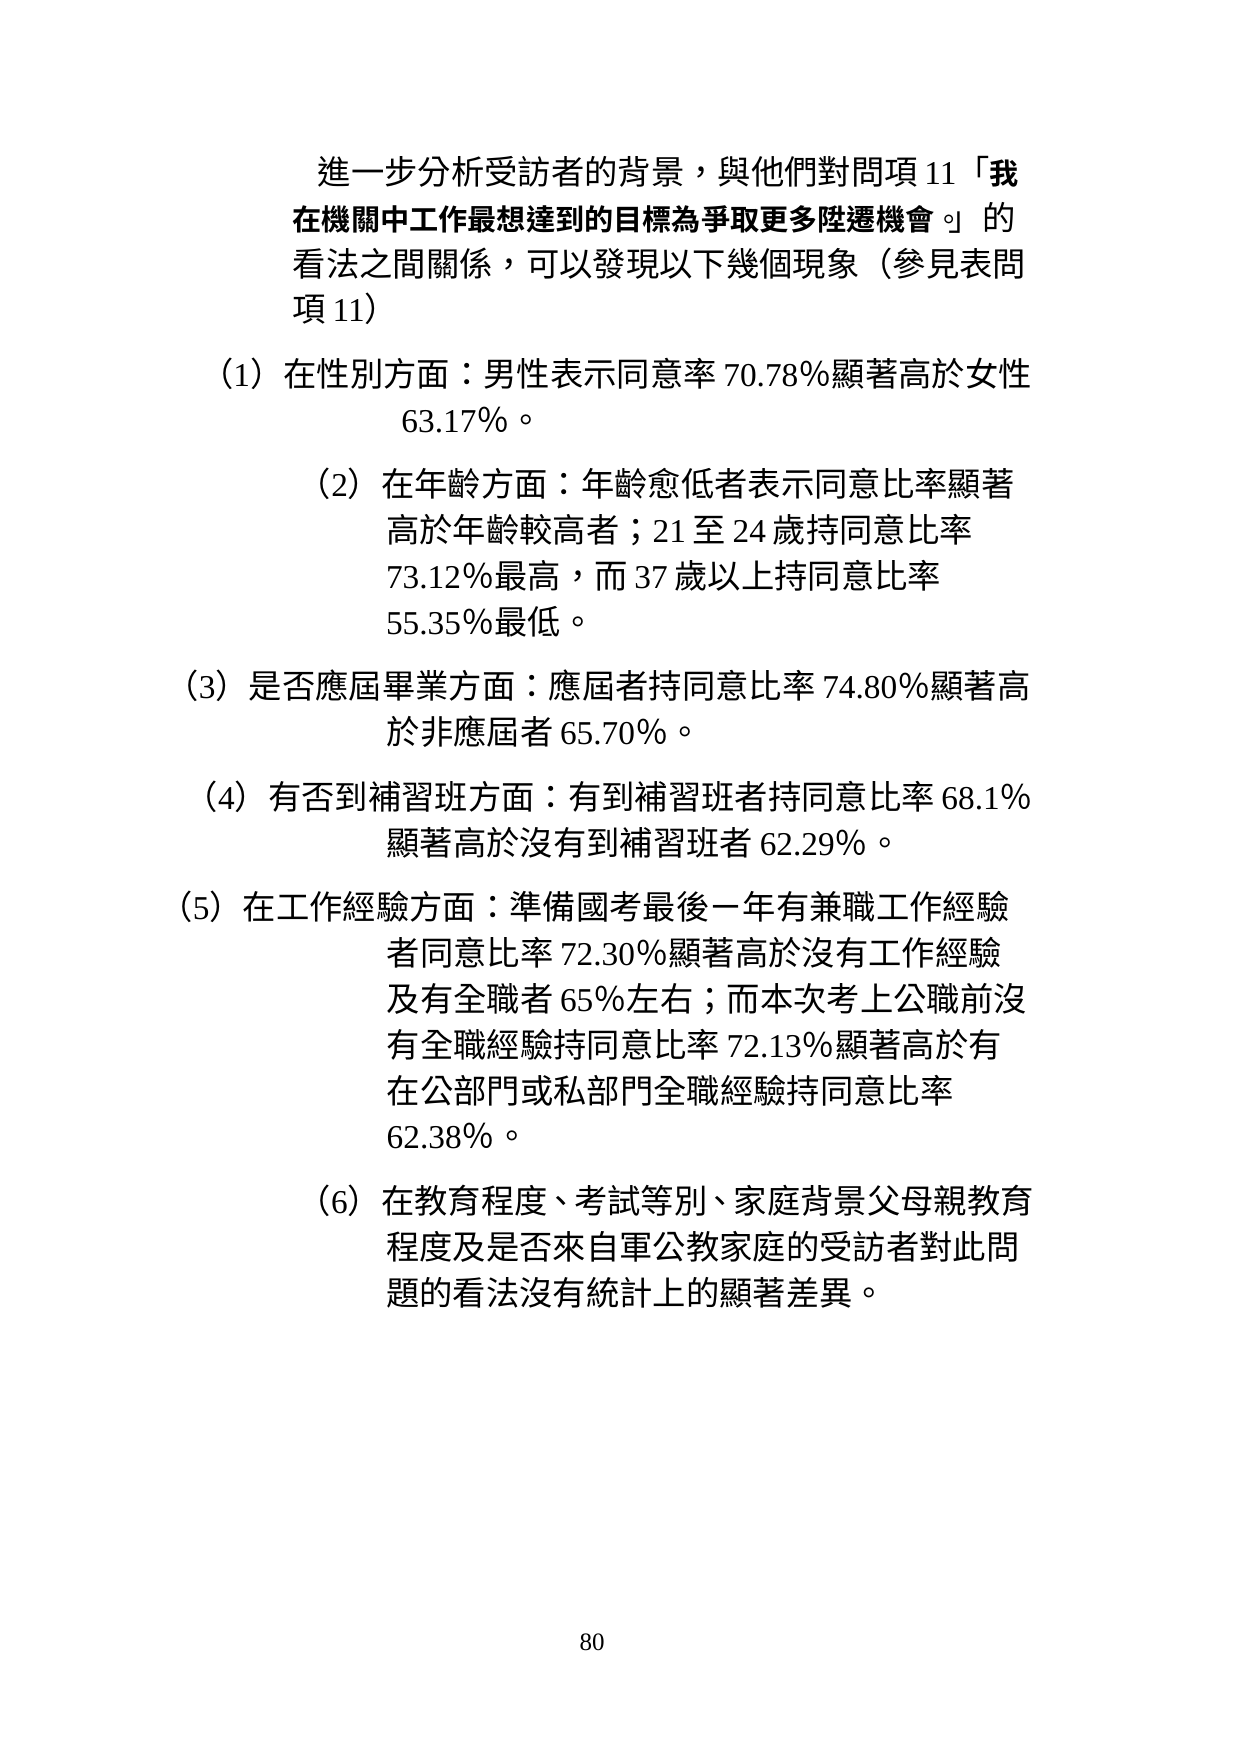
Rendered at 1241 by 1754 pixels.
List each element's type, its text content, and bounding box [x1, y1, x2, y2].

text （5）在工作經驗方面：準備國考最後ㄧ年有兼職工作經驗者同意比率72.30％顯著高於沒有工作經驗及有全職者65％左右；而本次考上公職前沒有全職經驗持同意比率72.13％顯著高於有在公部門或私部門全職經驗持同意比率62.38％。 [18, 883, 1034, 1158]
text （4）有否到補習班方面：有到補習班者持同意比率68.1％顯著高於沒有到補習班者62.29％。 [76, 773, 1034, 864]
text 進一步分析受訪者的背景，與他們對問項11「我在機關中工作最想達到的目標為爭取更多陞遷機會。」的看法之間關係，可以發現以下幾個現象（參見表問項11） [292, 148, 1034, 331]
text （2）在年齡方面：年齡愈低者表示同意比率顯著高於年齡較高者；21至24歲持同意比率73.12％最高，而37歲以上持同意比率55.35％最低。 [298, 460, 1034, 643]
text （6）在教育程度、考試等別、家庭背景父母親教育程度及是否來自軍公教家庭的受訪者對此問題的看法沒有統計上的顯著差異。 [297, 1177, 1034, 1314]
text （1）在性別方面：男性表示同意率70.78％顯著高於女性63.17％。 [91, 350, 1034, 441]
text （3）是否應屆畢業方面：應屆者持同意比率74.80％顯著高於非應屆者65.70％。 [32, 662, 1034, 754]
